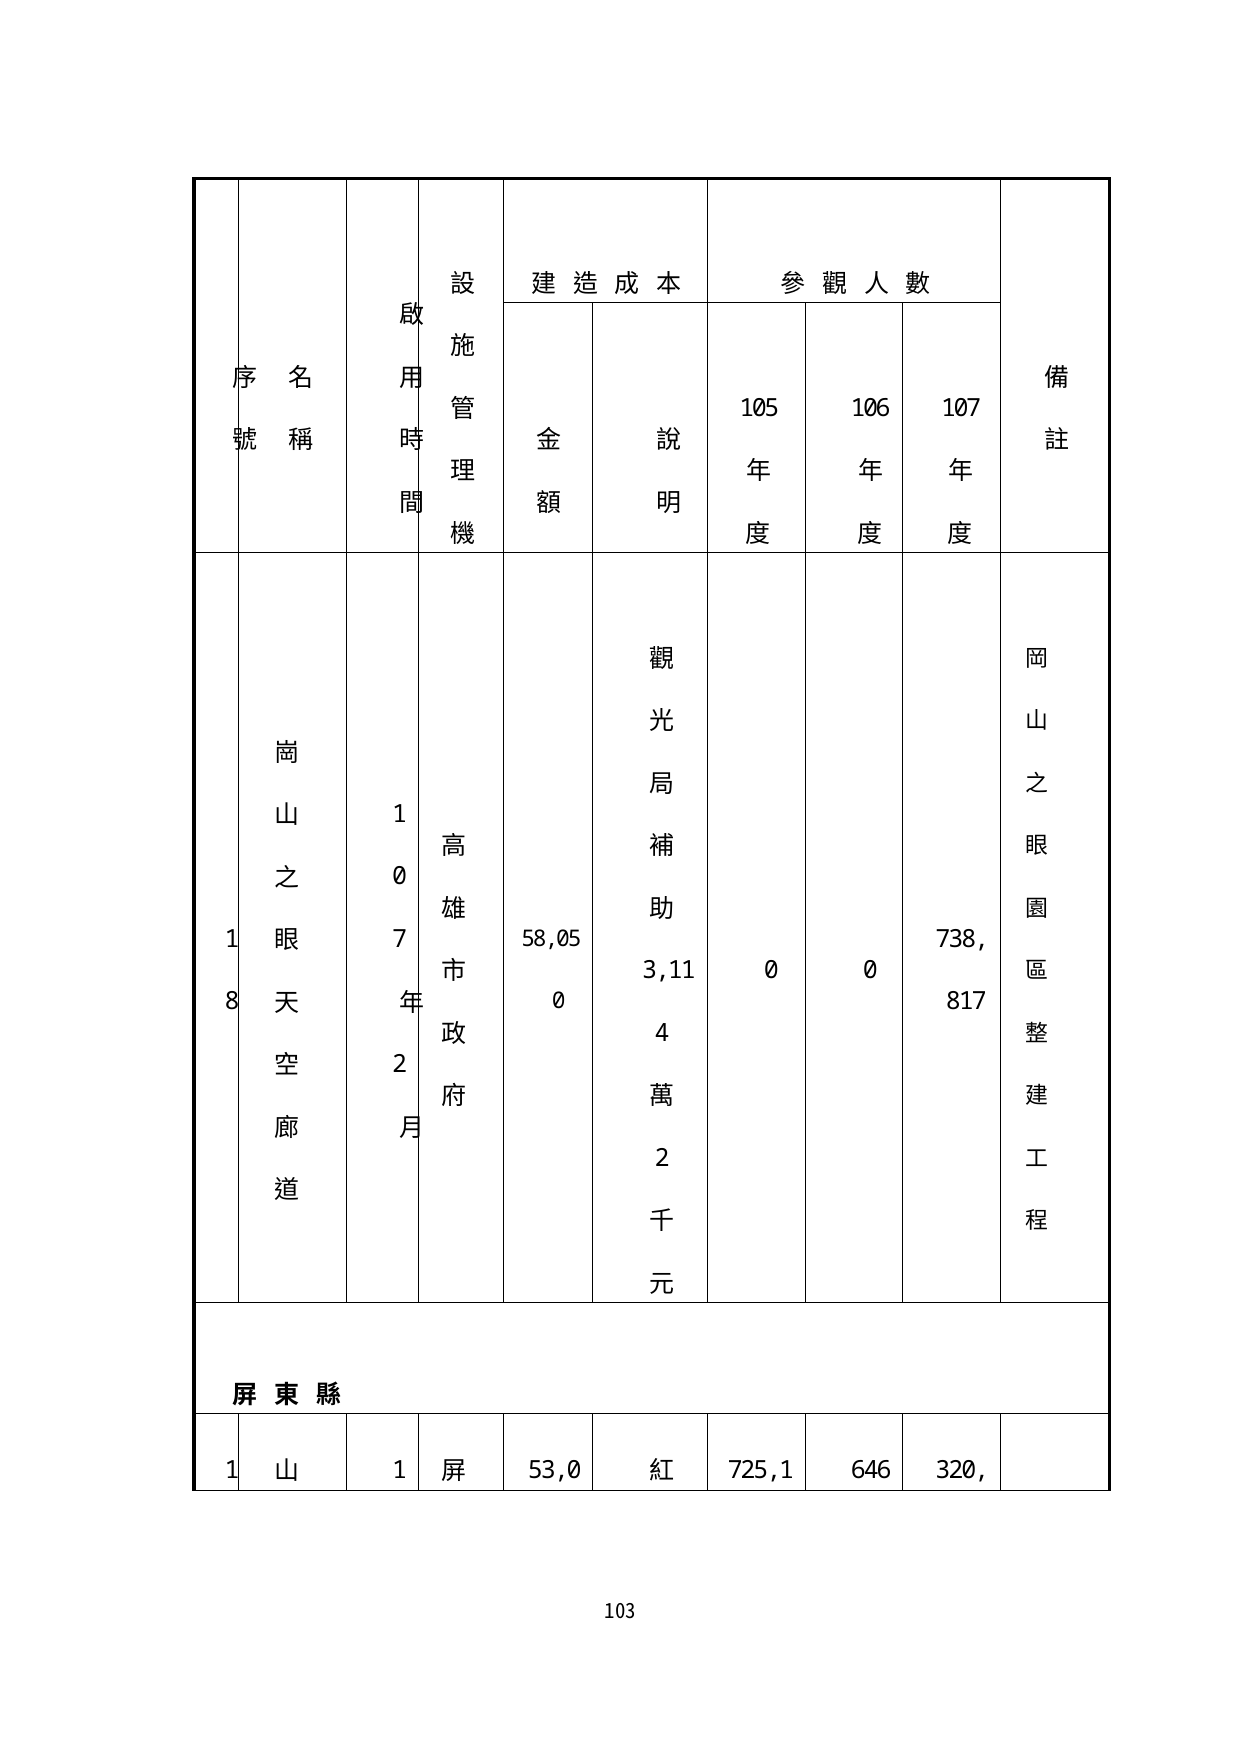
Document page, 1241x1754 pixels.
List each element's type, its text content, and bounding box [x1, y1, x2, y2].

table_cell 高雄市政府 [419, 553, 503, 1302]
table_header 建造成本 [504, 180, 707, 302]
table_header 設施管理機關 [419, 180, 503, 552]
table_cell 738,817 [903, 553, 1000, 1302]
table_cell 0 [708, 553, 805, 1302]
table_cell 0 [806, 553, 902, 1302]
table_cell [1001, 1414, 1108, 1490]
table_cell 646 [806, 1414, 902, 1490]
table_cell 觀光局補助3,114萬2千元 [593, 553, 707, 1302]
table_cell 320, [903, 1414, 1000, 1490]
table_cell 106年度 [806, 303, 902, 552]
table_cell 53,0 [504, 1414, 592, 1490]
table_header 序號 [196, 180, 238, 552]
table_header 啟用時間 [347, 180, 418, 552]
table_cell 金額 [504, 303, 592, 552]
table_cell 岡山之眼園區整建工程 [1001, 553, 1108, 1302]
table_cell 山 [239, 1414, 346, 1490]
table_cell 107年度 [903, 303, 1000, 552]
table_cell 說明 [593, 303, 707, 552]
table_header 參觀人數 [708, 180, 1000, 302]
table_cell 崗山之眼天空廊道 [239, 553, 346, 1302]
table_cell 105年度 [708, 303, 805, 552]
table_cell 18 [196, 553, 238, 1302]
table_cell 105年4月 [347, 1414, 418, 1490]
table_cell 725,1 [708, 1414, 805, 1490]
table_cell 58,050 [504, 553, 592, 1302]
table_cell 107年2月 [347, 553, 418, 1302]
table_cell 1 [196, 1414, 238, 1490]
table_header 備註 [1001, 180, 1108, 552]
table_cell 屏東縣 [196, 1303, 1108, 1413]
table_cell 屏東縣政府 [419, 1414, 503, 1490]
table_header 名稱 [239, 180, 346, 552]
table_cell 紅 [593, 1414, 707, 1490]
